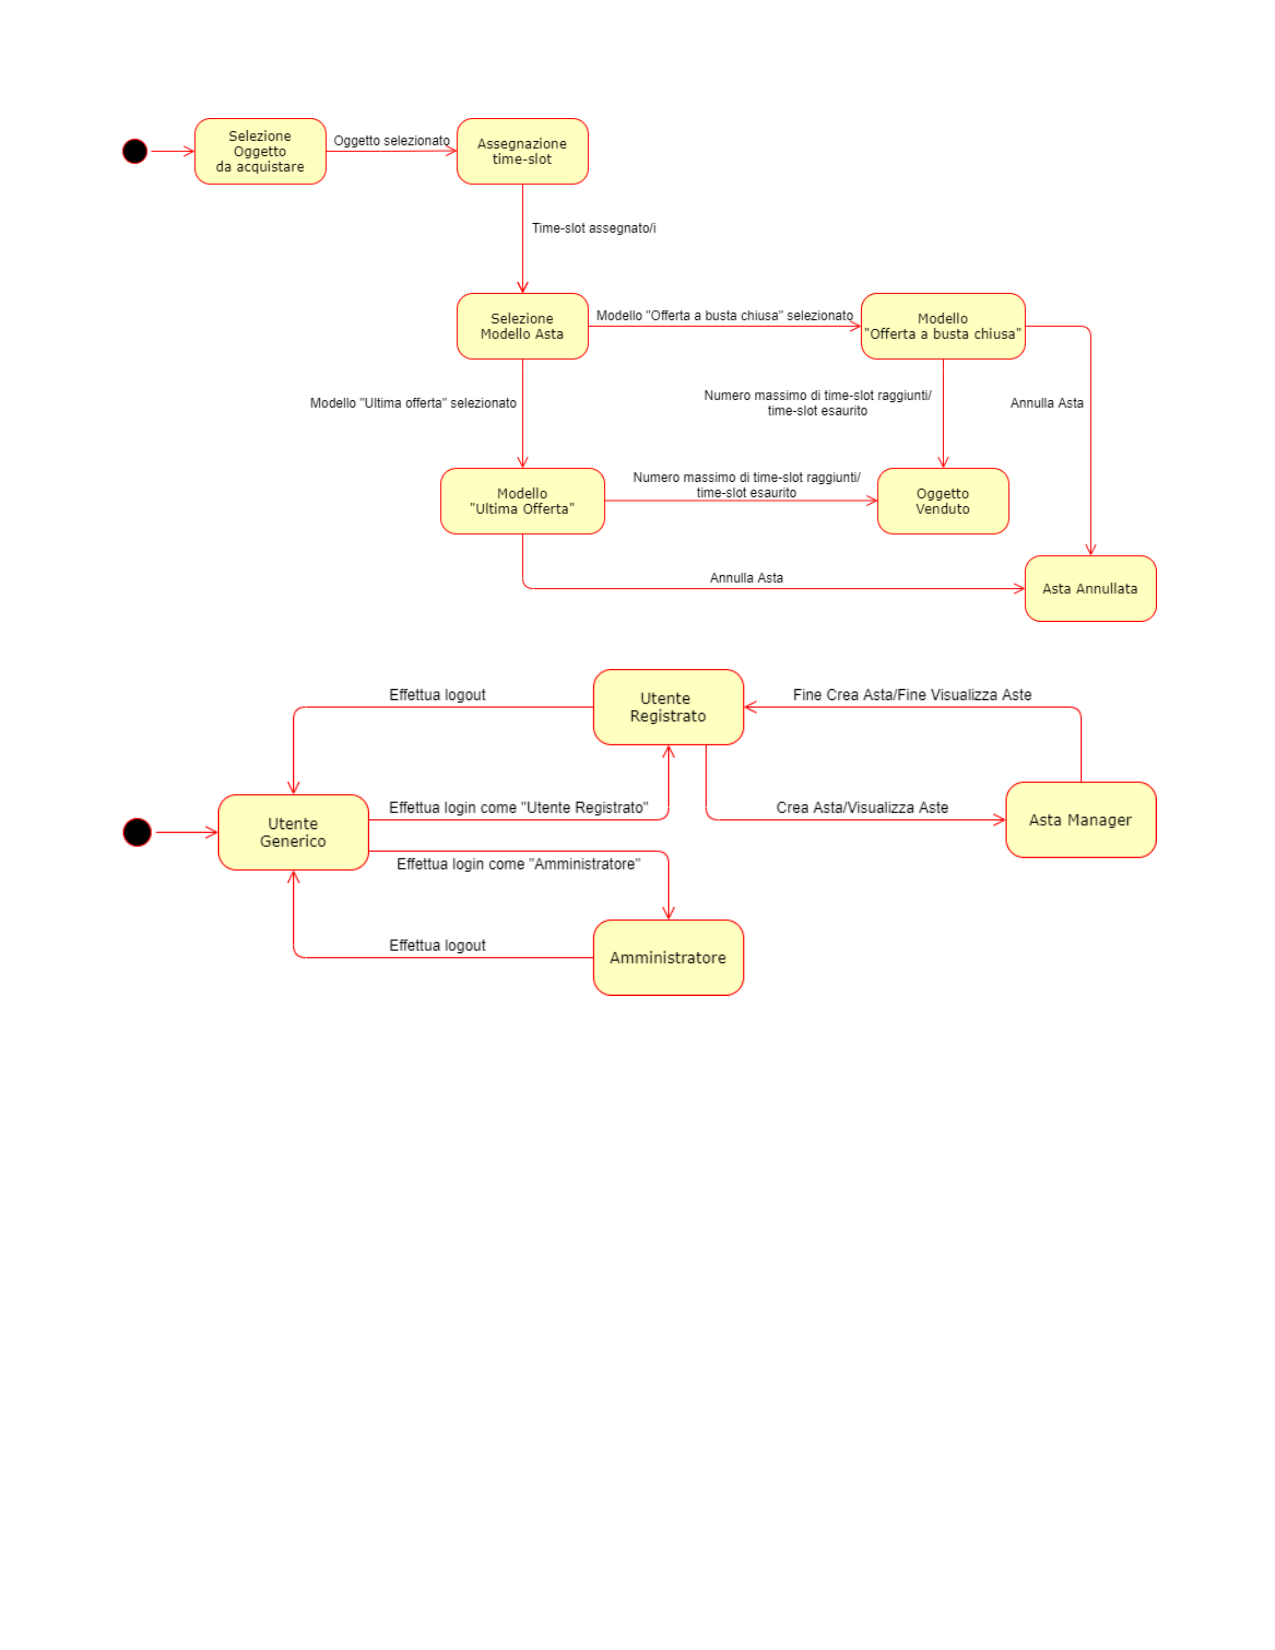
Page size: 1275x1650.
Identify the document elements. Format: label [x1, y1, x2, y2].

picture [118, 669, 1157, 996]
picture [118, 118, 1157, 622]
